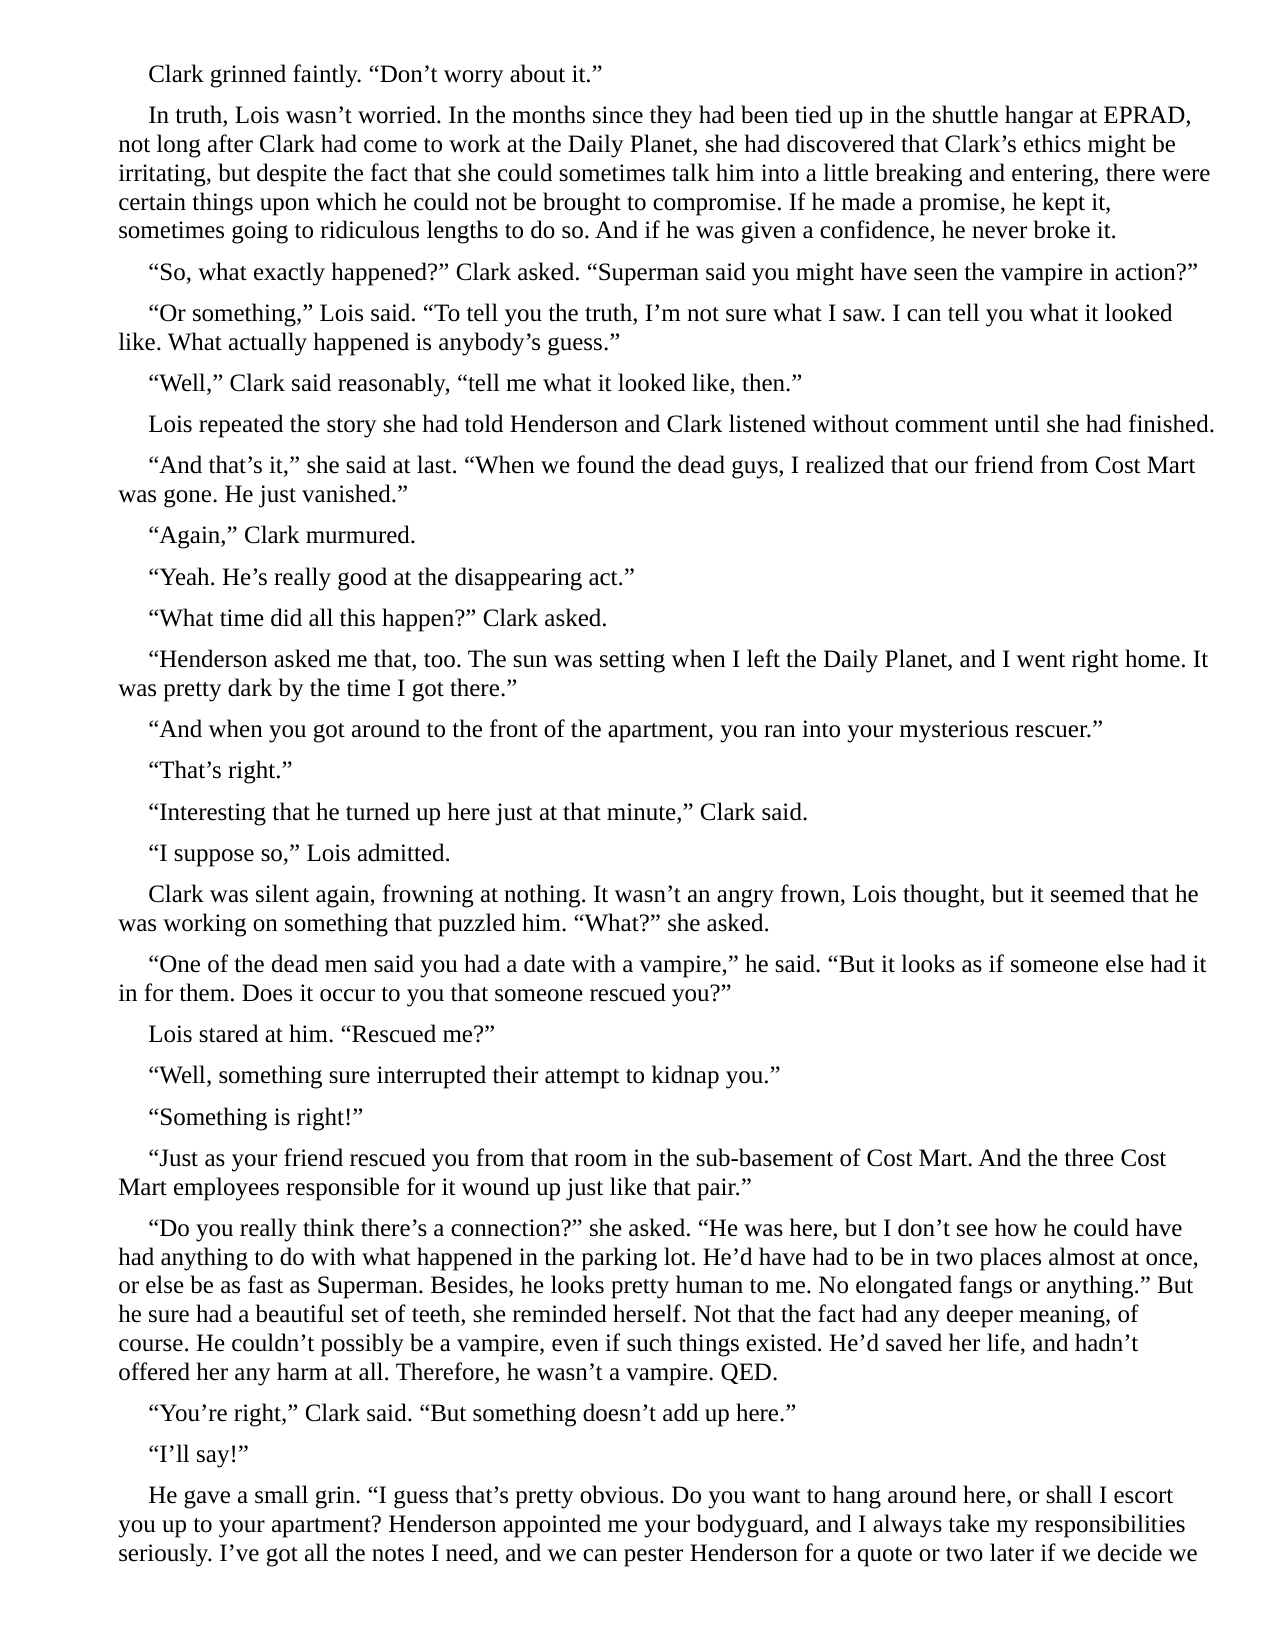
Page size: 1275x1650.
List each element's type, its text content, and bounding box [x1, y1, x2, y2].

text “So, what exactly happened?” Clark asked. “Superman said you might have seen the vampire in action?” [118, 257, 1216, 285]
text “And that’s it,” she said at last. “When we found the dead guys, I realized that our friend from Cost Mart was gone. He just vanished.” [118, 450, 1216, 508]
text “Again,” Clark murmured. [118, 520, 1216, 549]
text “That’s right.” [118, 755, 1216, 784]
text “I’ll say!” [118, 1439, 1216, 1468]
text “Just as your friend rescued you from that room in the sub-basement of Cost Mart. And the three Cost Mart employees responsible for it wound up just like that pair.” [118, 1143, 1216, 1200]
text “Well, something sure interrupted their attempt to kidnap you.” [118, 1060, 1216, 1089]
text “Do you really think there’s a connection?” she asked. “He was here, but I don’t see how he could have had anything to do with what happened in the parking lot. He’d have had to be in two places almost at once, or else be as fast as Superman. Besides, he looks pretty human to me. No elongated fangs or anything.” But he sure had a beautiful set of teeth, she reminded herself. Not that the fact had any deeper meaning, of course. He couldn’t possibly be a vampire, even if such things existed. He’d saved her life, and hadn’t offered her any harm at all. Therefore, he wasn’t a vampire. QED. [118, 1213, 1216, 1385]
text He gave a small grin. “I guess that’s pretty obvious. Do you want to hang around here, or shall I escort you up to your apartment? Henderson appointed me your bodyguard, and I always take my responsibilities seriously. I’ve got all the notes I need, and we can pester Henderson for a quote or two later if we decide we [118, 1480, 1216, 1567]
text Clark grinned faintly. “Don’t worry about it.” [118, 59, 1216, 88]
text “Or something,” Lois said. “To tell you the truth, I’m not sure what I saw. I can tell you what it looked like. What actually happened is anybody’s guess.” [118, 298, 1216, 355]
text Lois repeated the story she had told Henderson and Clark listened without comment until she had finished. [118, 409, 1216, 438]
text “And when you got around to the front of the apartment, you ran into your mysterious rescuer.” [118, 714, 1216, 743]
text “I suppose so,” Lois admitted. [118, 838, 1216, 867]
text “Interesting that he turned up here just at that minute,” Clark said. [118, 797, 1216, 825]
text “One of the dead men said you had a date with a vampire,” he said. “But it looks as if someone else had it in for them. Does it occur to you that someone rescued you?” [118, 949, 1216, 1007]
text “Well,” Clark said reasonably, “tell me what it looked like, then.” [118, 368, 1216, 397]
text “Yeah. He’s really good at the disappearing act.” [118, 562, 1216, 590]
text “Something is right!” [118, 1102, 1216, 1130]
text “You’re right,” Clark said. “But something doesn’t add up here.” [118, 1398, 1216, 1427]
text Lois stared at him. “Rescued me?” [118, 1019, 1216, 1048]
text Clark was silent again, frowning at nothing. It wasn’t an angry frown, Lois thought, but it seemed that he was working on something that puzzled him. “What?” she asked. [118, 879, 1216, 937]
text In truth, Lois wasn’t worried. In the months since they had been tied up in the shuttle hangar at EPRAD, not long after Clark had come to work at the Daily Planet, she had discovered that Clark’s ethics might be irritating, but despite the fact that she could sometimes talk him into a little breaking and entering, there were certain things upon which he could not be brought to compromise. If he made a promise, he kept it, sometimes going to ridiculous lengths to do so. And if he was given a confidence, he never broke it. [118, 100, 1216, 244]
text “What time did all this happen?” Clark asked. [118, 603, 1216, 632]
text “Henderson asked me that, too. The sun was setting when I left the Daily Planet, and I went right home. It was pretty dark by the time I got there.” [118, 644, 1216, 702]
